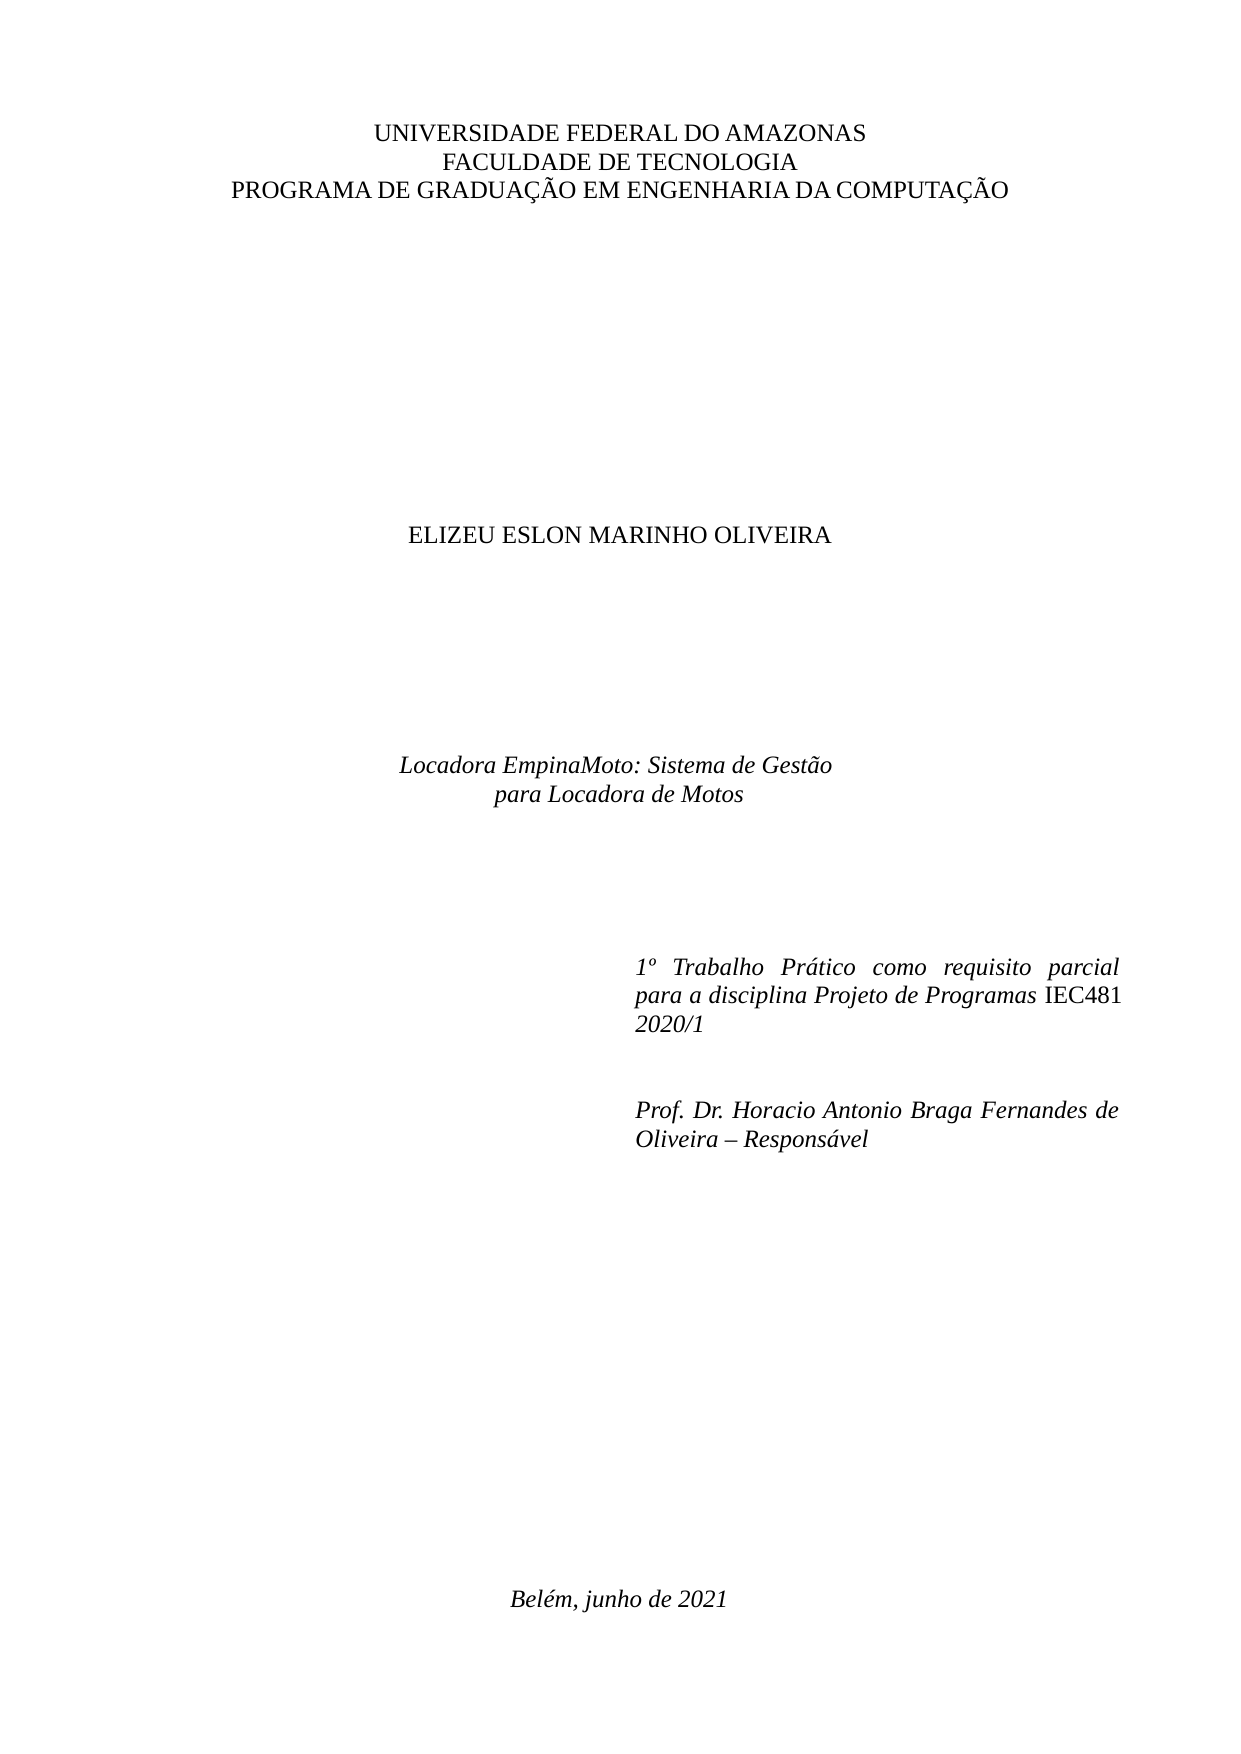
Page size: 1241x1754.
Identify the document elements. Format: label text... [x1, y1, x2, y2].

text UNIVERSIDADE FEDERAL DO AMAZONAS [118, 118, 1122, 147]
text Prof. Dr. Horacio Antonio Braga Fernandes de Oliveira – Responsável [635, 1096, 1122, 1153]
text ELIZEU ESLON MARINHO OLIVEIRA [118, 521, 1122, 549]
text PROGRAMA DE GRADUAÇÃO EM ENGENHARIA DA COMPUTAÇÃO [118, 176, 1122, 204]
text para Locadora de Motos [118, 779, 1122, 808]
text Belém, junho de 2021 [118, 1584, 1122, 1613]
text FACULDADE DE TECNOLOGIA [118, 147, 1122, 176]
text 1º Trabalho Prático como requisito parcial para a disciplina Projeto de Programas IEC481 2020/1 [635, 952, 1122, 1038]
text Locadora EmpinaMoto: Sistema de Gestão [118, 751, 1122, 779]
